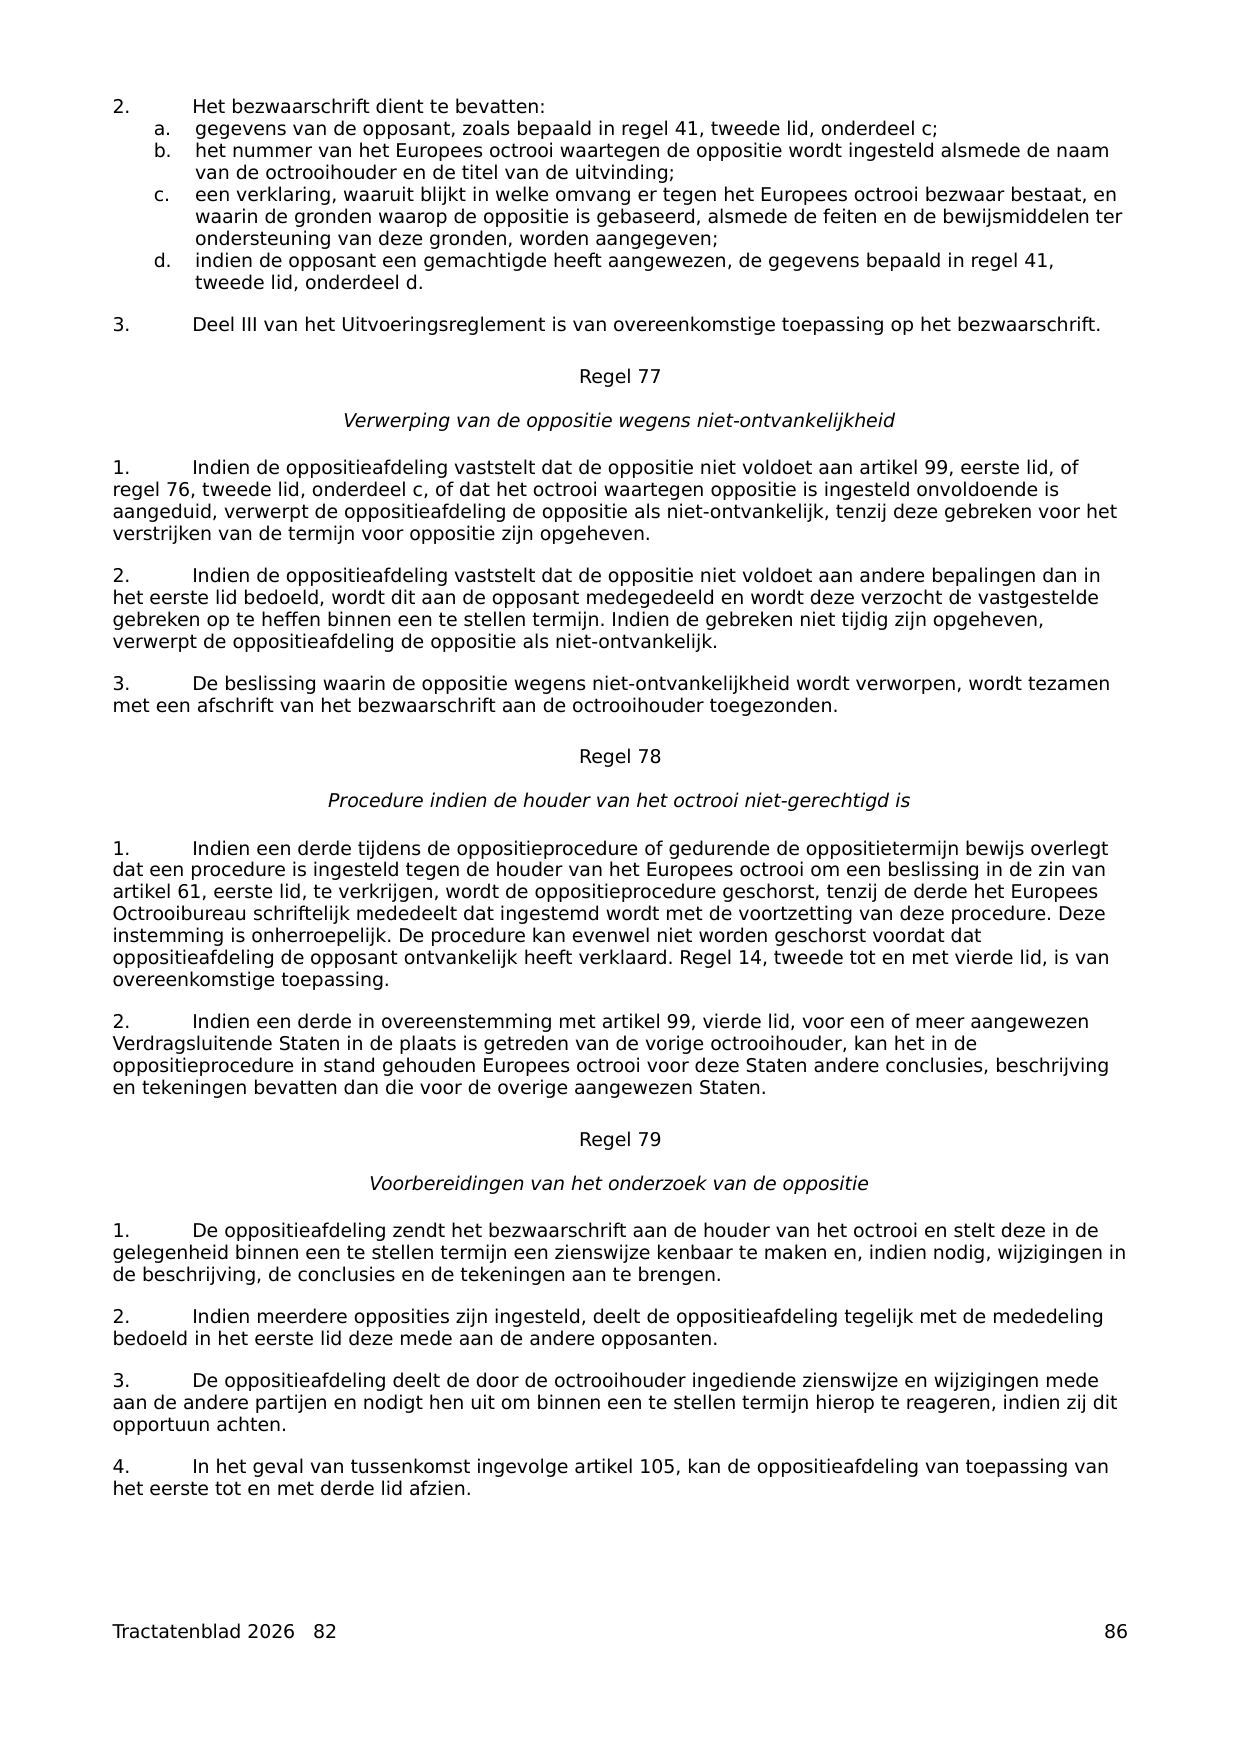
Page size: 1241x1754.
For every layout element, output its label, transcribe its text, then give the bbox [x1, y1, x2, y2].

subtitle Regel 79 Voorbereidingen van het onderzoek van de oppositie [112, 1129, 1128, 1195]
subtitle Regel 77 Verwerping van de oppositie wegens niet-ontvankelijkheid [112, 366, 1128, 432]
text 1. Indien de oppositieafdeling vaststelt dat de oppositie niet voldoet aan artikel 99, eerste lid, of regel 76, tweede lid, onderdeel c, of dat het octrooi waartegen oppositie is ingesteld onvoldoende is aangeduid, verwerpt de oppositieafdeling de oppositie als niet-ontvankelijk, tenzij deze gebreken voor het verstrijken van de termijn voor oppositie zijn opgeheven. [112, 457, 1128, 544]
text a. gegevens van de opposant, zoals bepaald in regel 41, tweede lid, onderdeel c; [153, 118, 1128, 140]
text c. een verklaring, waaruit blijkt in welke omvang er tegen het Europees octrooi bezwaar bestaat, en waarin de gronden waarop de oppositie is gebaseerd, alsmede de feiten en de bewijsmiddelen ter ondersteuning van deze gronden, worden aangegeven; [153, 184, 1128, 250]
text 2. Indien een derde in overeenstemming met artikel 99, vierde lid, voor een of meer aangewezen Verdragsluitende Staten in de plaats is getreden van de vorige octrooihouder, kan het in de oppositieprocedure in stand gehouden Europees octrooi voor deze Staten andere conclusies, beschrijving en tekeningen bevatten dan die voor de overige aangewezen Staten. [112, 1011, 1128, 1099]
text 1. Indien een derde tijdens de oppositieprocedure of gedurende de oppositietermijn bewijs overlegt dat een procedure is ingesteld tegen de houder van het Europees octrooi om een beslissing in de zin van artikel 61, eerste lid, te verkrijgen, wordt de oppositieprocedure geschorst, tenzij de derde het Europees Octrooibureau schriftelijk mededeelt dat ingestemd wordt met de voortzetting van deze procedure. Deze instemming is onherroepelijk. De procedure kan evenwel niet worden geschorst voordat dat oppositieafdeling de opposant ontvankelijk heeft verklaard. Regel 14, tweede tot en met vierde lid, is van overeenkomstige toepassing. [112, 837, 1128, 991]
text 1. De oppositieafdeling zendt het bezwaarschrift aan de houder van het octrooi en stelt deze in de gelegenheid binnen een te stellen termijn een zienswijze kenbaar te maken en, indien nodig, wijzigingen in de beschrijving, de conclusies en de tekeningen aan te brengen. [112, 1220, 1128, 1286]
text b. het nummer van het Europees octrooi waartegen de oppositie wordt ingesteld alsmede de naam van de octrooihouder en de titel van de uitvinding; [153, 140, 1128, 184]
text 2. Het bezwaarschrift dient te bevatten: [112, 96, 1128, 118]
text 3. De beslissing waarin de oppositie wegens niet-ontvankelijkheid wordt verworpen, wordt tezamen met een afschrift van het bezwaarschrift aan de octrooihouder toegezonden. [112, 672, 1128, 716]
text 4. In het geval van tussenkomst ingevolge artikel 105, kan de oppositieafdeling van toepassing van het eerste tot en met derde lid afzien. [112, 1456, 1128, 1500]
text 2. Indien de oppositieafdeling vaststelt dat de oppositie niet voldoet aan andere bepalingen dan in het eerste lid bedoeld, wordt dit aan de opposant medegedeeld en wordt deze verzocht de vastgestelde gebreken op te heffen binnen een te stellen termijn. Indien de gebreken niet tijdig zijn opgeheven, verwerpt de oppositieafdeling de oppositie als niet-ontvankelijk. [112, 564, 1128, 652]
text 3. De oppositieafdeling deelt de door de octrooihouder ingediende zienswijze en wijzigingen mede aan de andere partijen en nodigt hen uit om binnen een te stellen termijn hierop te reageren, indien zij dit opportuun achten. [112, 1370, 1128, 1436]
text 2. Indien meerdere opposities zijn ingesteld, deelt de oppositieafdeling tegelijk met de mededeling bedoeld in het eerste lid deze mede aan de andere opposanten. [112, 1306, 1128, 1350]
text 3. Deel III van het Uitvoeringsreglement is van overeenkomstige toepassing op het bezwaarschrift. [112, 314, 1128, 336]
subtitle Regel 78 Procedure indien de houder van het octrooi niet-gerechtigd is [112, 746, 1128, 812]
text d. indien de opposant een gemachtigde heeft aangewezen, de gegevens bepaald in regel 41, tweede lid, onderdeel d. [153, 250, 1128, 294]
